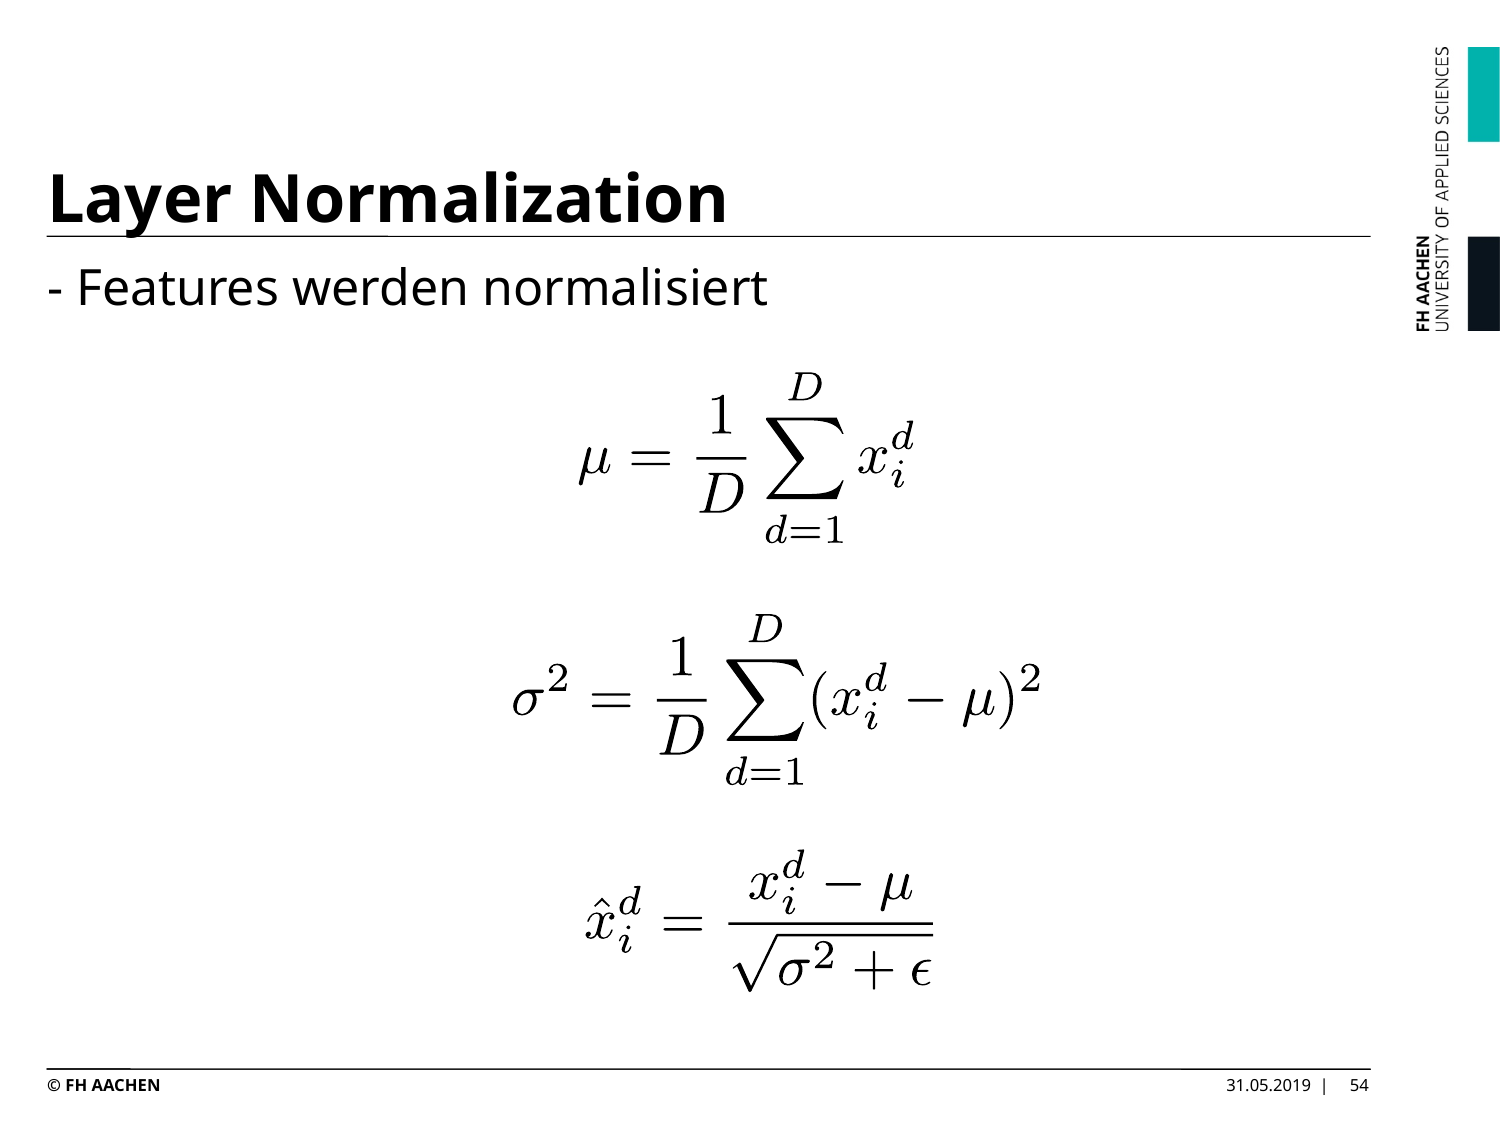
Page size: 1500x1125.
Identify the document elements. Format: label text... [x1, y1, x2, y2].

title Layer Normalization [47, 153, 1371, 237]
list - Features werden normalisiert [47, 255, 1371, 1047]
text_box [578, 372, 914, 544]
text_box [513, 614, 1040, 786]
text_box [585, 849, 934, 993]
picture [1404, 47, 1500, 331]
